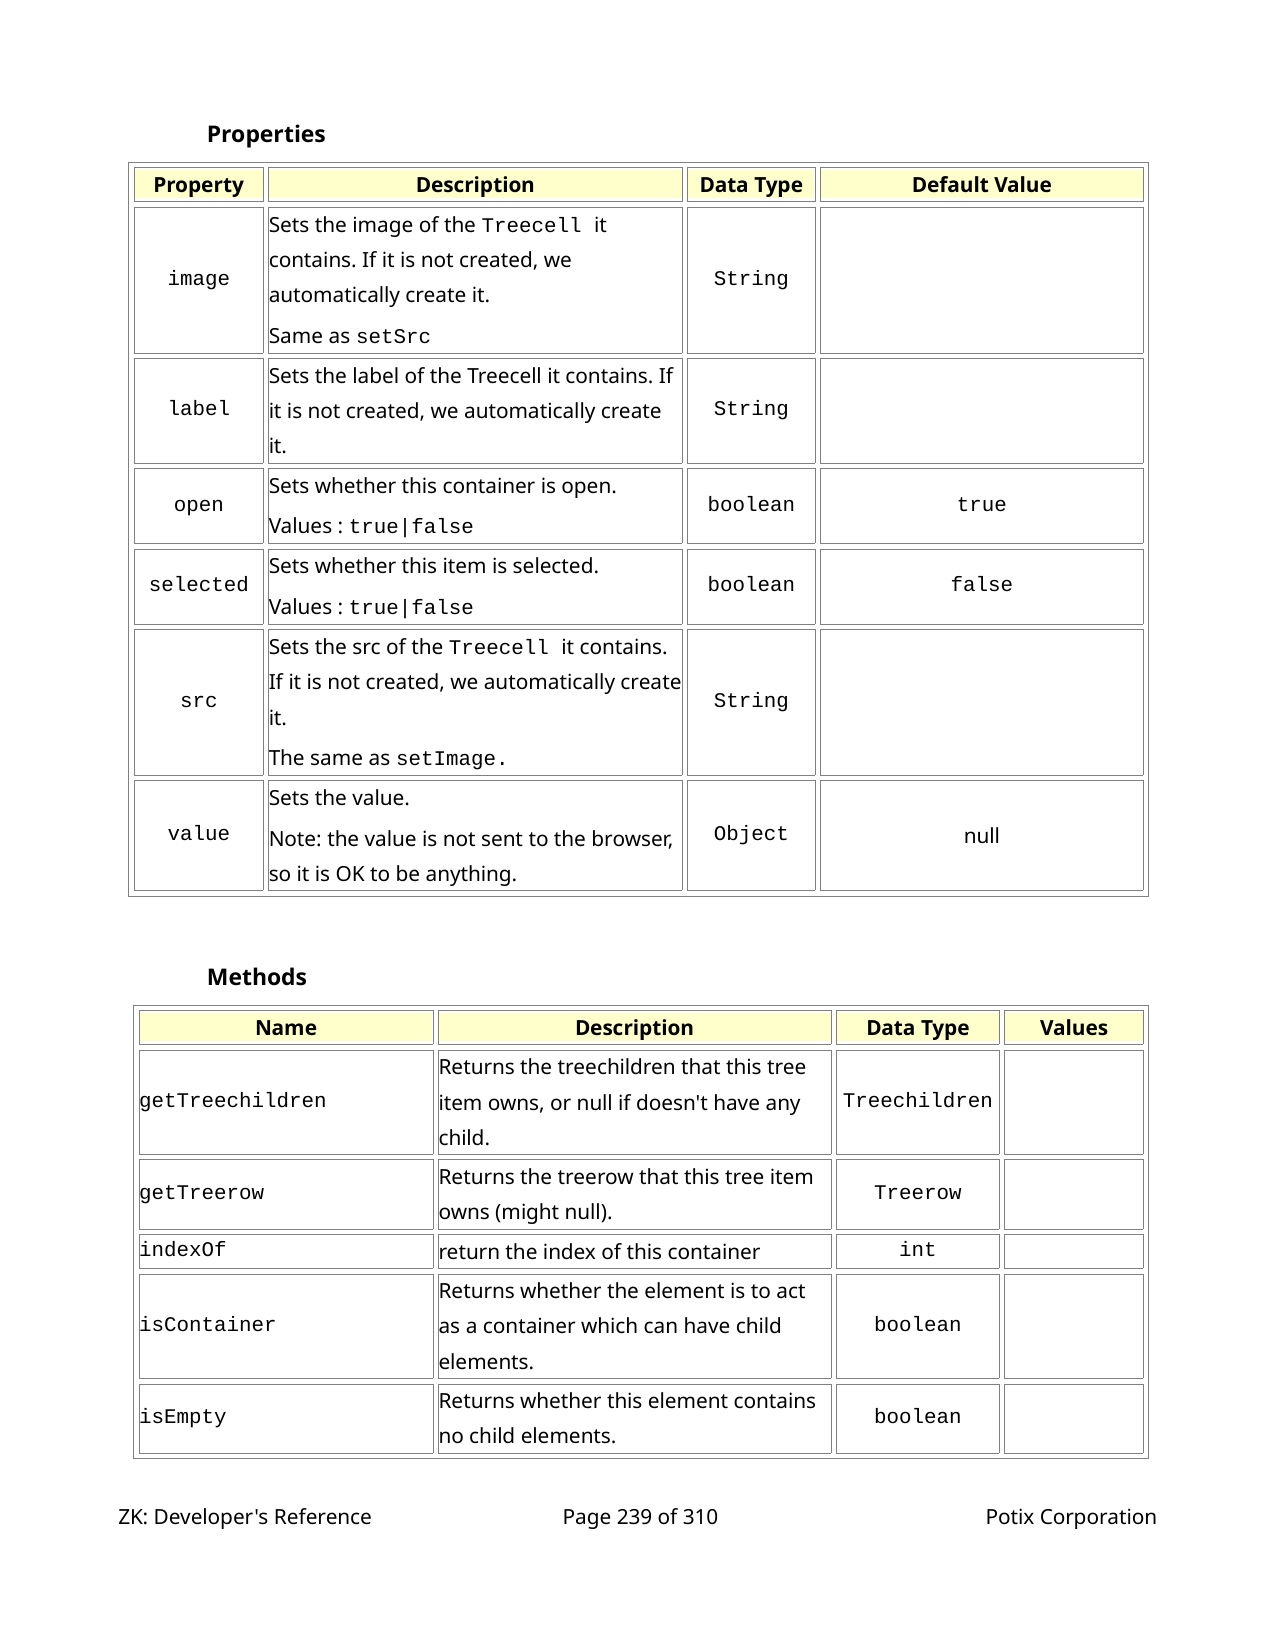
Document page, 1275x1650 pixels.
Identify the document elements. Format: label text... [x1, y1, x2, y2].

table_cell selected [131, 543, 266, 623]
table_cell Returns the treechildren that this tree item owns, or null if doesn't have any child. [435, 1044, 833, 1154]
table_cell Returns the treerow that this tree item owns (might null). [435, 1154, 833, 1229]
table_header Property [131, 163, 266, 201]
table_cell value [131, 775, 266, 890]
table_cell [1005, 1275, 1143, 1378]
table_cell Treechildren [834, 1044, 1002, 1154]
table_cell return the index of this container [435, 1229, 833, 1268]
table_cell [1002, 1268, 1146, 1378]
table_cell boolean [685, 543, 817, 623]
table_cell false [818, 543, 1146, 623]
table_cell Returns whether this element contains no child elements. [435, 1378, 833, 1453]
table_header Data Type [685, 163, 817, 201]
table_cell Sets whether this item is selected. Values : true|false [266, 543, 685, 623]
table_header Name [136, 1006, 435, 1044]
table_cell boolean [834, 1378, 1002, 1453]
table_cell getTreechildren [136, 1044, 435, 1154]
table_cell [1002, 1378, 1146, 1453]
table_cell null [818, 775, 1146, 890]
table_cell boolean [685, 463, 817, 543]
table_cell boolean [834, 1268, 1002, 1378]
table_cell image [131, 201, 266, 353]
table_cell Sets the value. Note: the value is not sent to the browser, so it is OK to be anything. [266, 775, 685, 890]
table_cell String [685, 624, 817, 775]
table_header Default Value [818, 163, 1146, 201]
table_cell [818, 624, 1146, 775]
table_cell src [131, 624, 266, 775]
table_header Description [435, 1006, 833, 1044]
subtitle Methods [207, 961, 1157, 992]
table_cell [821, 630, 1143, 775]
table_cell [818, 353, 1146, 462]
table_cell open [131, 463, 266, 543]
table_cell [821, 359, 1143, 462]
table_header Data Type [834, 1006, 1002, 1044]
table_cell Returns whether the element is to act as a container which can have child elements. [435, 1268, 833, 1378]
table_cell Sets the image of the Treecell it contains. If it is not created, we automatically create it. Same as setSrc [266, 201, 685, 353]
table_cell [1005, 1160, 1143, 1229]
table_cell [818, 201, 1146, 353]
table_cell label [131, 353, 266, 462]
table_cell Sets the label of the Treecell it contains. If it is not created, we automatically create it. [266, 353, 685, 462]
table_cell [1002, 1044, 1146, 1154]
table_header Values [1002, 1006, 1146, 1044]
table_header Description [266, 163, 685, 201]
table_cell Object [685, 775, 817, 890]
table_cell [1005, 1051, 1143, 1154]
table_cell String [685, 201, 817, 353]
table_cell [1002, 1229, 1146, 1268]
table_cell isEmpty [136, 1378, 435, 1453]
table_cell [821, 208, 1143, 353]
table_cell String [685, 353, 817, 462]
subtitle Properties [207, 118, 1157, 149]
table_cell getTreerow [136, 1154, 435, 1229]
table_cell Sets whether this container is open. Values : true|false [266, 463, 685, 543]
table_cell true [818, 463, 1146, 543]
table_cell [1002, 1154, 1146, 1229]
table_cell int [834, 1229, 1002, 1268]
table_cell Sets the src of the Treecell it contains. If it is not created, we automatically create it. The same as setImage. [266, 624, 685, 775]
table_cell isContainer [136, 1268, 435, 1378]
table_cell [1005, 1235, 1143, 1268]
table_cell Treerow [834, 1154, 1002, 1229]
table_cell indexOf [136, 1229, 435, 1268]
table_cell [1005, 1385, 1143, 1453]
